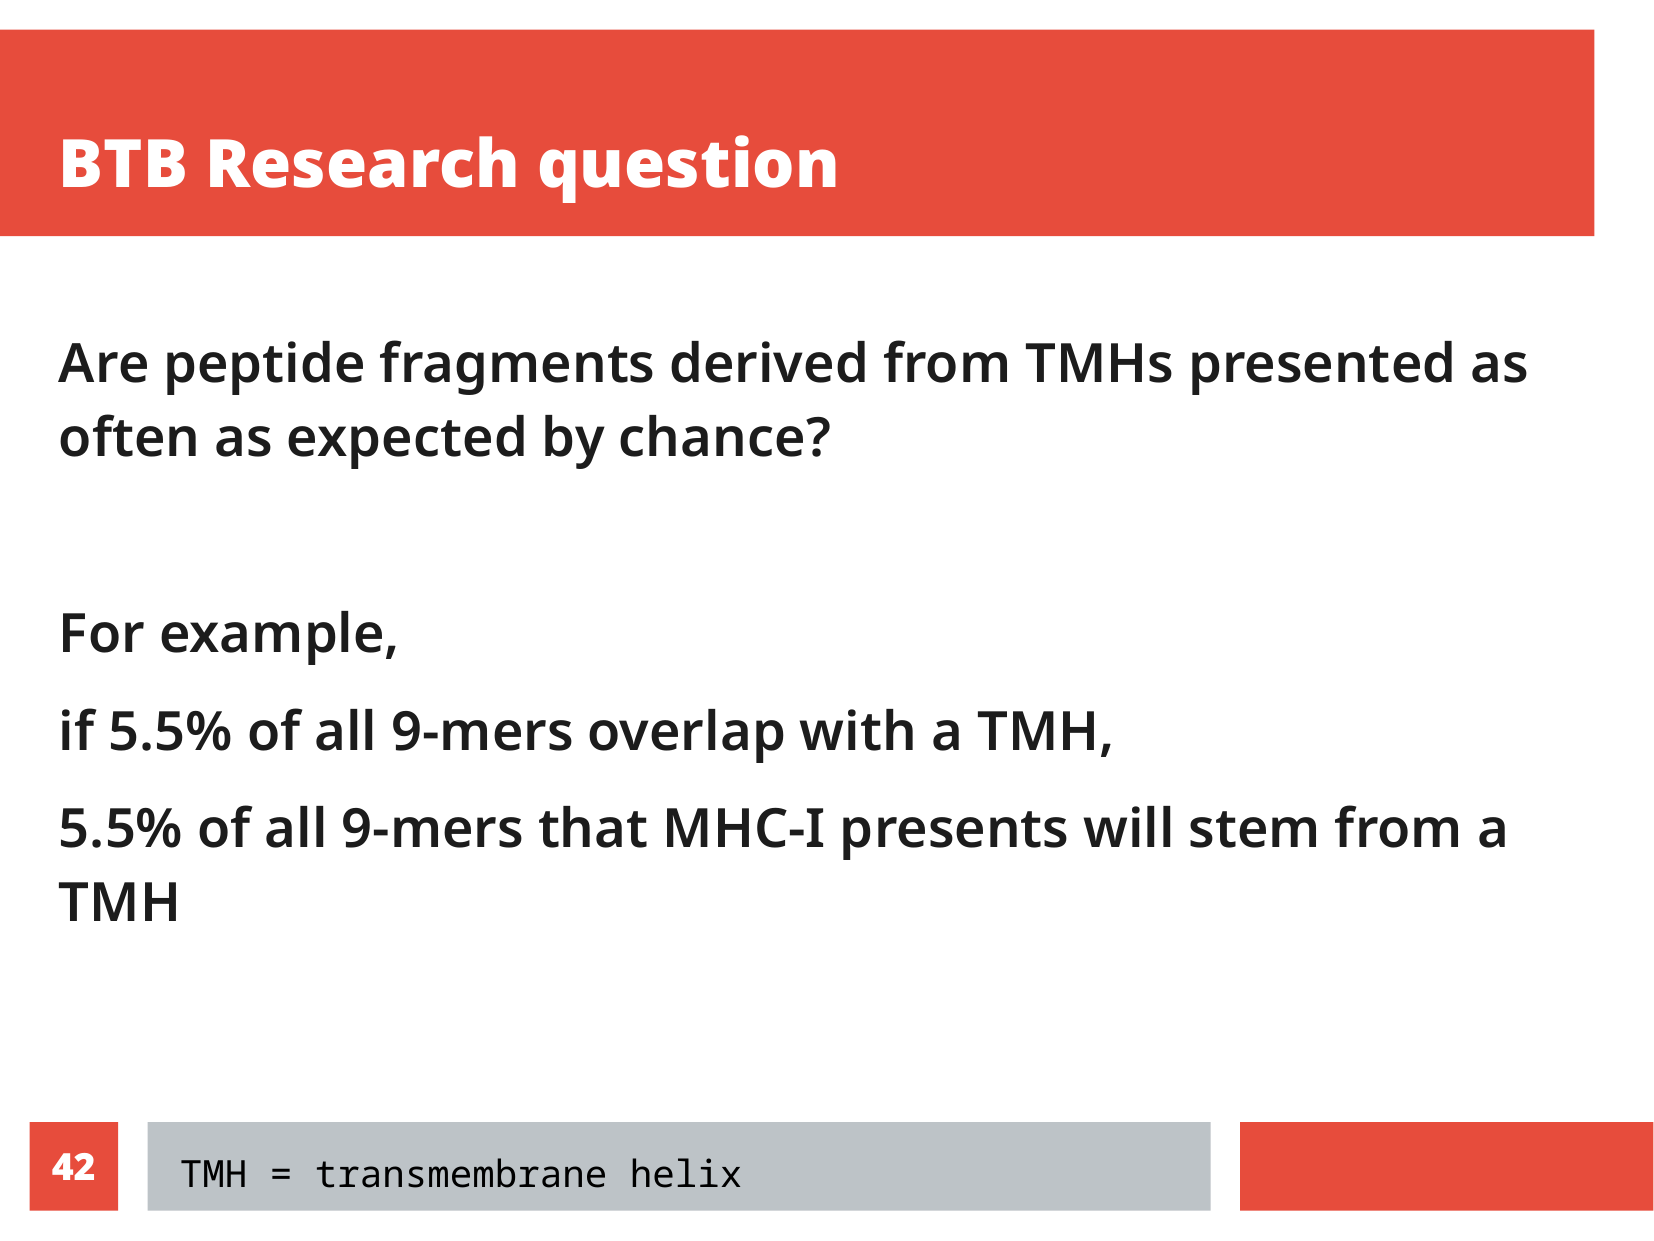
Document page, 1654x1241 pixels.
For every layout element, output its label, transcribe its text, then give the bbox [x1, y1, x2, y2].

list Are peptide fragments derived from TMHs presented as often as expected by chance? For example, if 5.5% of all 9-mers overlap with a TMH, 5.5% of all 9-mers that MHC-I presents will stem from a TMH [59, 324, 1565, 1093]
text_box TMH = transmembrane helix [165, 1140, 738, 1199]
title BTB Research question [59, 59, 1595, 207]
